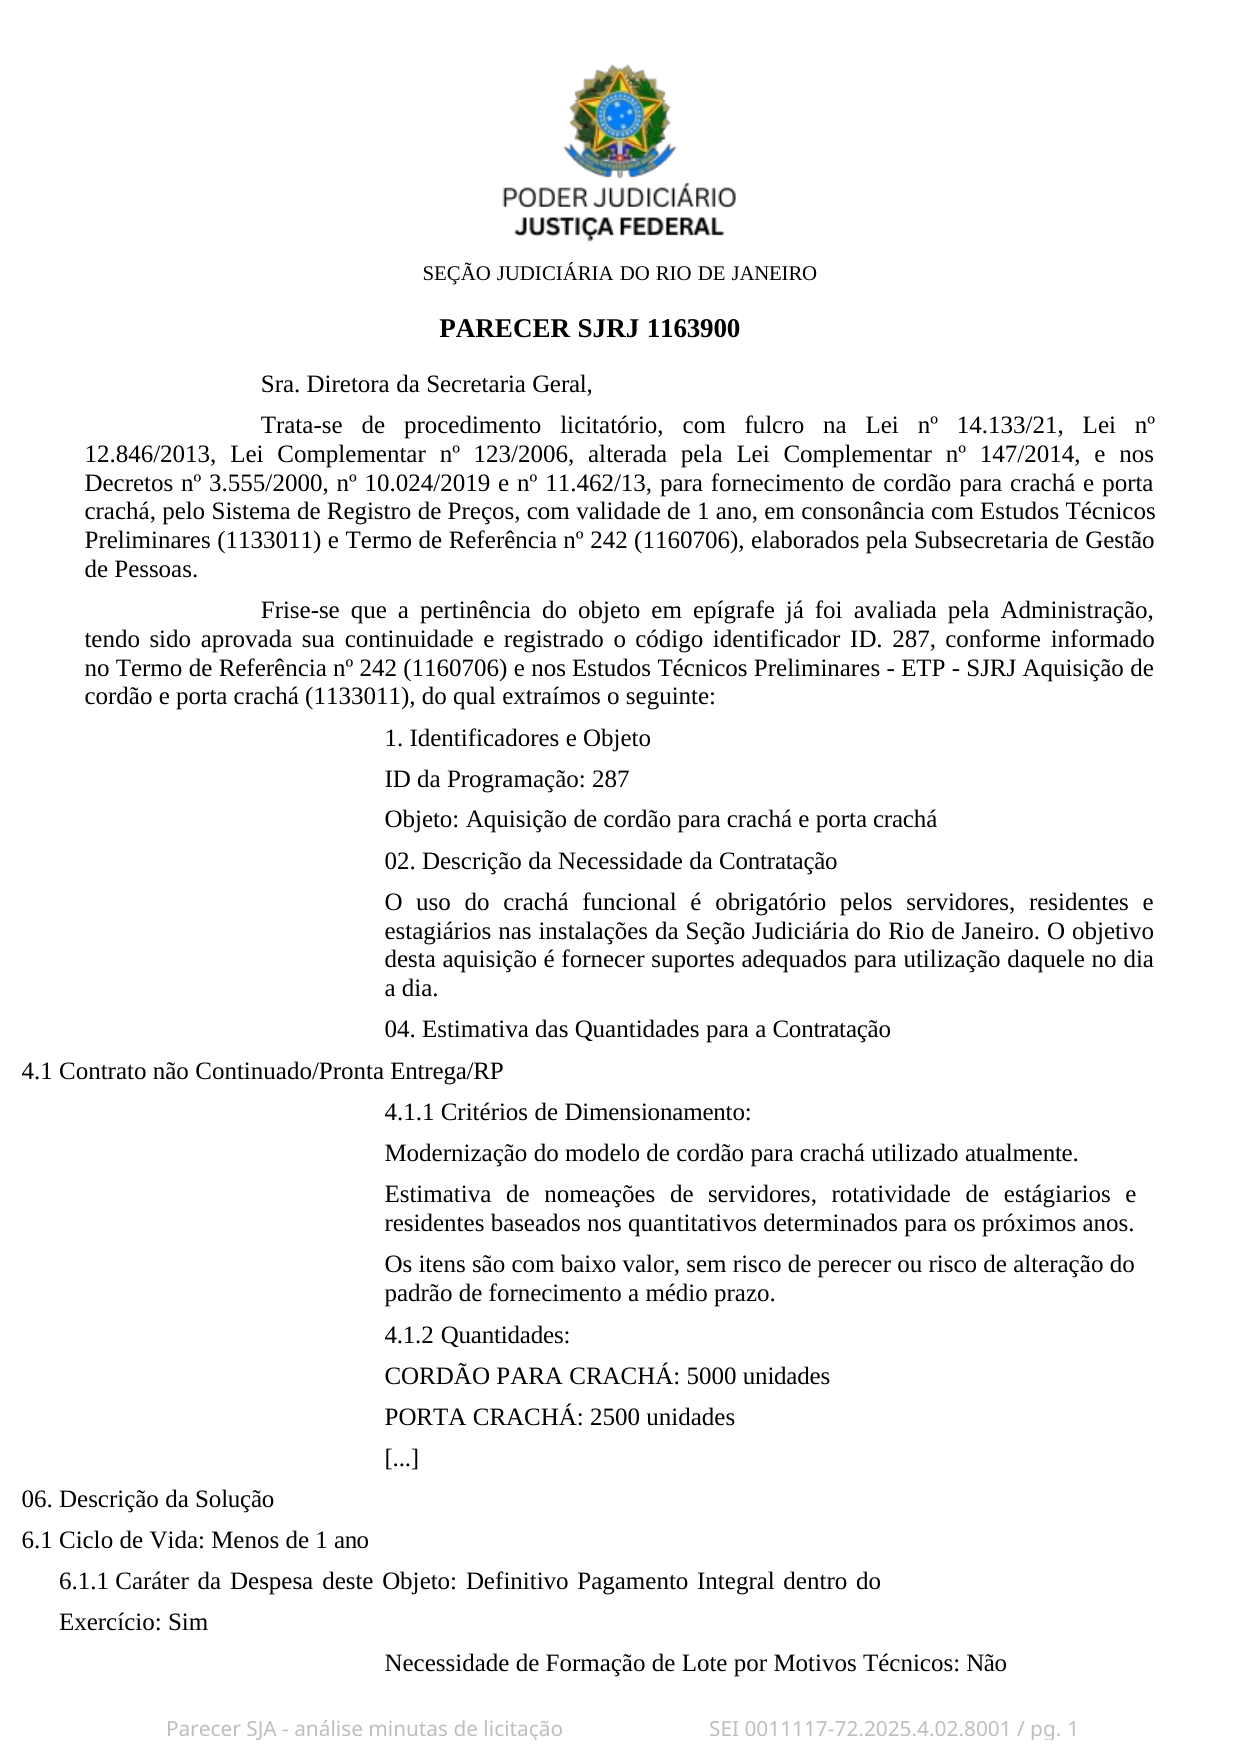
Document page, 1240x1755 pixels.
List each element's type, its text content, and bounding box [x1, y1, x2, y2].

text 1. Identificadores e Objeto ID da Programação: 287 [384, 723, 671, 792]
text Trata-se de procedimento licitatório, com fulcro na Lei nº 14.133/21, Lei nº 12.846/2013, Lei Complementar nº 123/2006, alterada pela Lei Complementar nº 147/2014, e nos Decretos nº 3.555/2000, nº 10.024/2019 e nº 11.462/13, para fornecimento de cordão para crachá e porta crachá, pelo Sistema de Registro de Preços, com validade de 1 ano, em consonância com Estudos Técnicos Preliminares (1133011) e Termo de Referência nº 242 (1160706), elaborados pela Subsecretaria de Gestão de Pessoas. [84, 410, 1156, 583]
text SEÇÃO JUDICIÁRIA DO RIO DE JANEIRO [118, 261, 1122, 285]
text Sra. Diretora da Secretaria Geral, [261, 369, 1181, 398]
text O uso do crachá funcional é obrigatório pelos servidores, residentes e estagiários nas instalações da Seção Judiciária do Rio de Janeiro. O objetivo desta aquisição é fornecer suportes adequados para utilização daquele no dia a dia. [384, 887, 1155, 1002]
text 02. Descrição da Necessidade da Contratação [384, 846, 1181, 874]
list Contrato não Continuado/Pronta Entrega/RP [21, 1056, 1181, 1084]
list Descrição da Solução [21, 1484, 1181, 1513]
text 04. Estimativa das Quantidades para a Contratação [384, 1014, 1181, 1043]
text Objeto: Aquisição de cordão para crachá e porta crachá [384, 805, 1181, 833]
text PORTA CRACHÁ: 2500 unidades [...] [384, 1402, 763, 1472]
text Necessidade de Formação de Lote por Motivos Técnicos: Não [384, 1648, 1181, 1677]
text Estimativa de nomeações de servidores, rotatividade de estágiarios e residentes baseados nos quantitativos determinados para os próximos anos. [384, 1179, 1181, 1237]
list Ciclo de Vida: Menos de 1 ano [21, 1525, 1181, 1554]
text Frise-se que a pertinência do objeto em epígrafe já foi avaliada pela Administração, tendo sido aprovada sua continuidade e registrado o código identificador ID. 287, conforme informado no Termo de Referência nº 242 (1160706) e nos Estudos Técnicos Preliminares - ETP - SJRJ Aquisição de cordão e porta crachá (1133011), do qual extraímos o seguinte: [84, 595, 1155, 710]
list Critérios de Dimensionamento: [384, 1097, 1181, 1126]
text Os itens são com baixo valor, sem risco de perecer ou risco de alteração do padrão de fornecimento a médio prazo. [384, 1249, 1181, 1307]
text Modernização do modelo de cordão para crachá utilizado atualmente. [384, 1138, 1181, 1167]
subtitle PARECER SJRJ 1163900 [59, 312, 1121, 343]
text CORDÃO PARA CRACHÁ: 5000 unidades [384, 1361, 1181, 1390]
list Caráter da Despesa deste Objeto: Definitivo Pagamento Integral dentro do Exercício: Sim [59, 1566, 882, 1636]
list Quantidades: [384, 1320, 1181, 1348]
